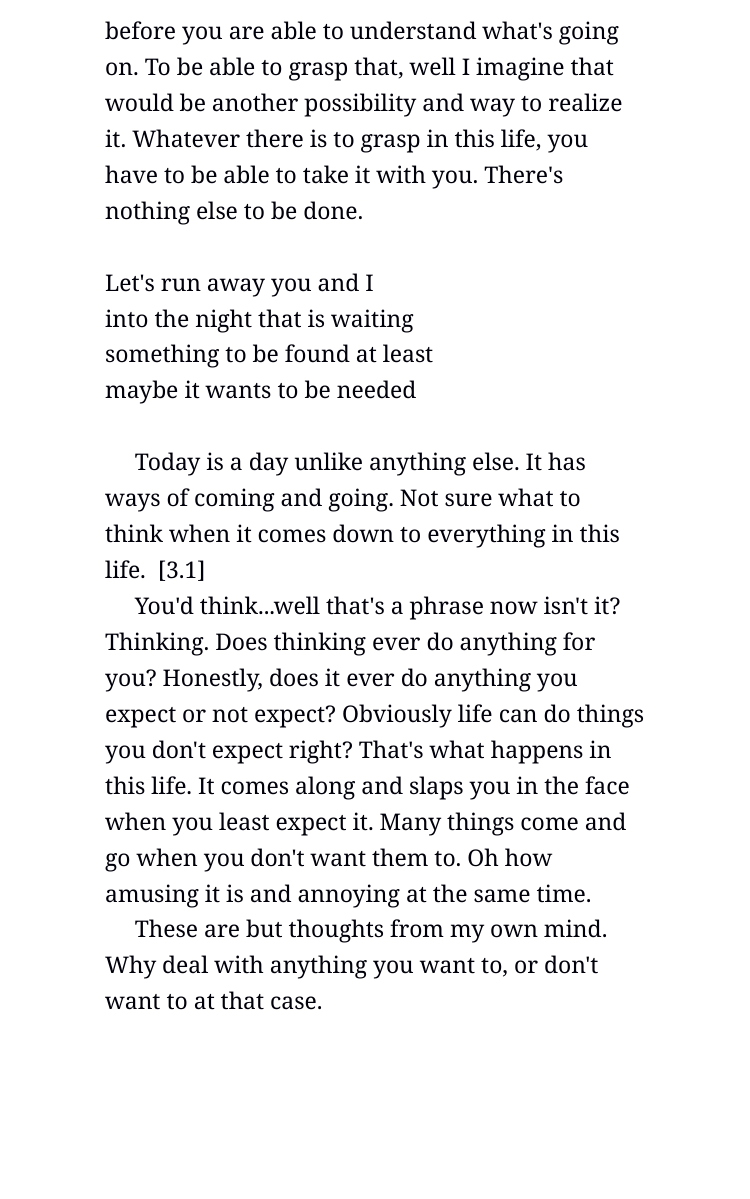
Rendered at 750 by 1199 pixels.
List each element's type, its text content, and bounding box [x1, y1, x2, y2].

text something to be found at least [105, 338, 645, 370]
text You'd think...well that's a phrase now isn't it? Thinking. Does thinking ever do anything for you? Honestly, does it ever do anything you expect or not expect? Obviously life can do things you don't expect right? That's what happens in this life. It comes along and slaps you in the face when you least expect it. Many things come and go when you don't want them to. Oh how amusing it is and annoying at the same time. [105, 590, 645, 909]
text Let's run away you and I [105, 267, 645, 298]
text before you are able to understand what's going on. To be able to grasp that, well I imagine that would be another possibility and way to realize it. Whatever there is to grasp in this life, you have to be able to take it with you. There's nothing else to be done. [105, 15, 645, 226]
text These are but thoughts from my own mind. Why deal with anything you want to, or don't want to at that case. [105, 913, 645, 1017]
text Today is a day unlike anything else. It has ways of coming and going. Not sure what to think when it comes down to everything in this life. [3.1] [105, 446, 645, 585]
text into the night that is waiting [105, 302, 645, 334]
text maybe it wants to be needed [105, 374, 645, 406]
